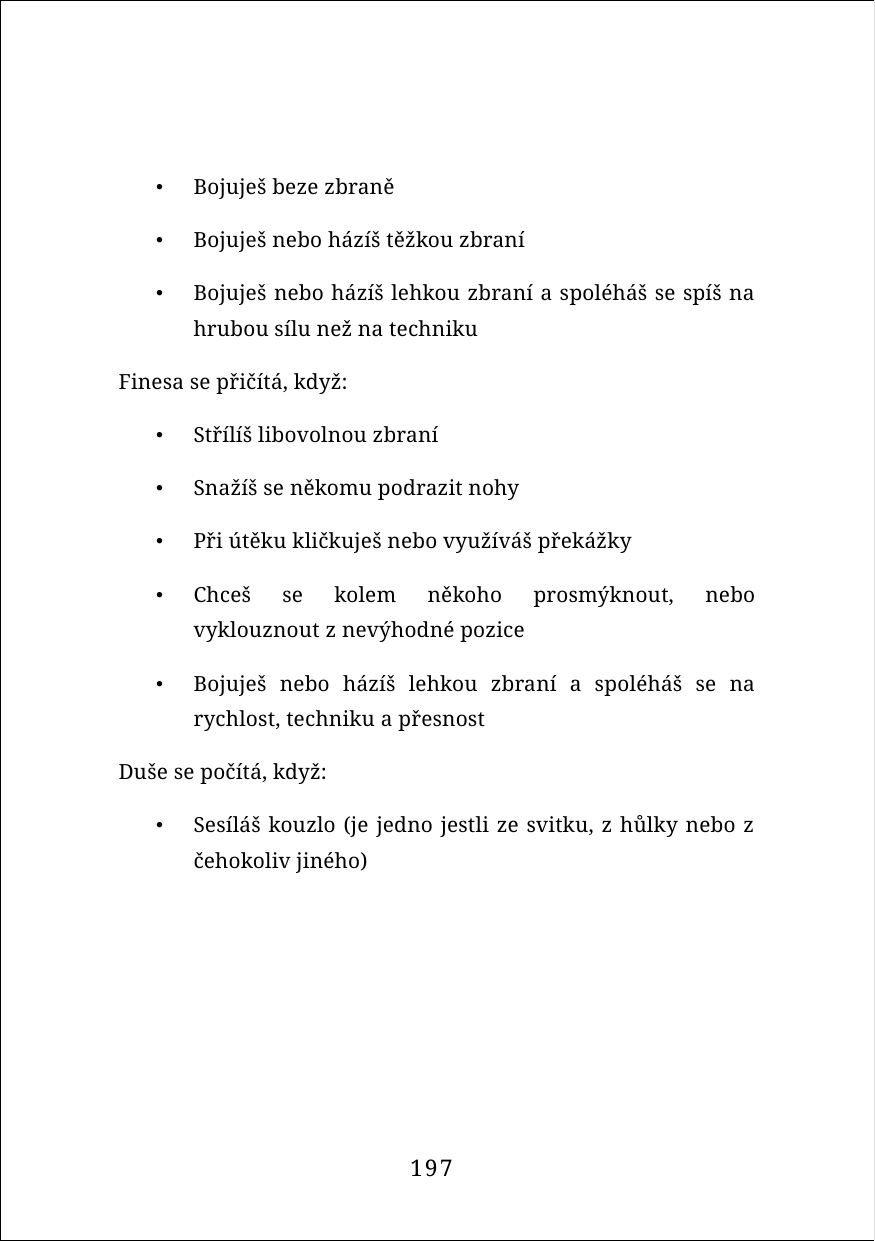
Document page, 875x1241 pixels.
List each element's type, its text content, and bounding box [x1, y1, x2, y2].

text Duše se počítá, když: [118, 757, 756, 786]
list Bojuješ beze zbraně [156, 172, 756, 200]
list Snažíš se někomu podrazit nohy [156, 473, 756, 502]
list Sesíláš kouzlo (je jedno jestli ze svitku, z hůlky nebo z čehokoliv jiného) [156, 811, 756, 874]
list Při útěku kličkuješ nebo využíváš překážky [156, 527, 756, 555]
list Bojuješ nebo házíš lehkou zbraní a spoléháš se na rychlost, techniku a přesnost [156, 669, 756, 733]
list Bojuješ nebo házíš lehkou zbraní a spoléháš se spíš na hrubou sílu než na techniku [156, 278, 756, 342]
list Bojuješ nebo házíš těžkou zbraní [156, 225, 756, 253]
text Finesa se přičítá, když: [118, 367, 756, 395]
list Střílíš libovolnou zbraní [156, 420, 756, 449]
list Chceš se kolem někoho prosmýknout, nebo vyklouznout z nevýhodné pozice [156, 580, 756, 644]
